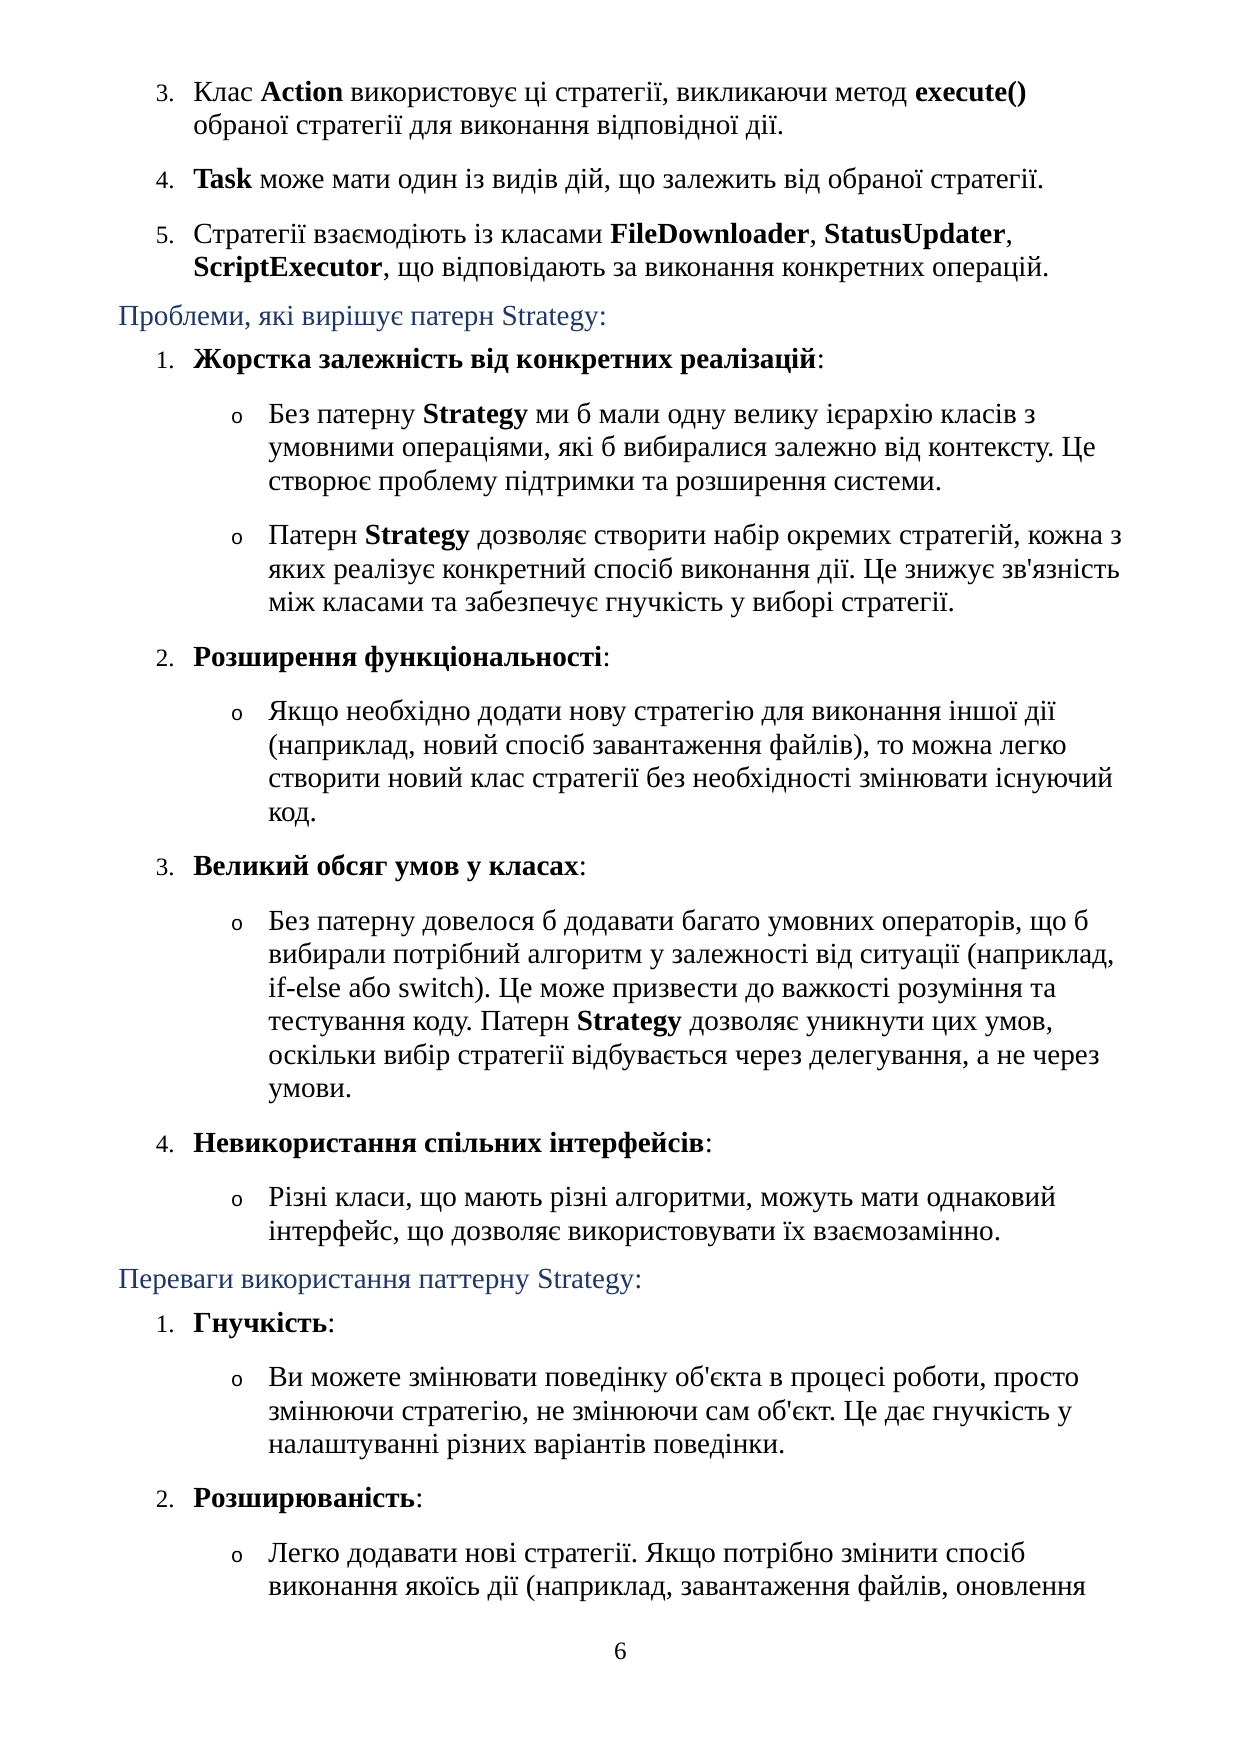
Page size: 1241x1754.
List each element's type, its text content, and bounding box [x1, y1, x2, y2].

list Якщо необхідно додати нову стратегію для виконання іншої дії (наприклад, новий спосіб завантаження файлів), то можна легко створити новий клас стратегії без необхідності змінювати існуючий код. [231, 693, 1122, 827]
list Невикористання спільних інтерфейсів: [156, 1125, 1122, 1158]
list Легко додавати нові стратегії. Якщо потрібно змінити спосіб виконання якоїсь дії (наприклад, завантаження файлів, оновлення [231, 1535, 1122, 1602]
list Різні класи, що мають різні алгоритми, можуть мати однаковий інтерфейс, що дозволяє використовувати їх взаємозамінно. [231, 1179, 1122, 1246]
list Клас Action використовує ці стратегії, викликаючи метод execute() обраної стратегії для виконання відповідної дії. [156, 74, 1122, 141]
list Без патерну довелося б додавати багато умовних операторів, що б вибирали потрібний алгоритм у залежності від ситуації (наприклад, if-else або switch). Це може призвести до важкості розуміння та тестування коду. Патерн Strategy дозволяє уникнути цих умов, оскільки вибір стратегії відбувається через делегування, а не через умови. [231, 903, 1122, 1104]
list Без патерну Strategy ми б мали одну велику ієрархію класів з умовними операціями, які б вибиралися залежно від контексту. Це створює проблему підтримки та розширення системи. [231, 396, 1122, 497]
list Task може мати один із видів дій, що залежить від обраної стратегії. [156, 162, 1122, 195]
list Ви можете змінювати поведінку об'єкта в процесі роботи, просто змінюючи стратегію, не змінюючи сам об'єкт. Це дає гнучкість у налаштуванні різних варіантів поведінки. [231, 1359, 1122, 1460]
list Розширення функціональності: [156, 639, 1122, 672]
list Патерн Strategy дозволяє створити набір окремих стратегій, кожна з яких реалізує конкретний спосіб виконання дії. Це знижує зв'язність між класами та забезпечує гнучкість у виборі стратегії. [231, 517, 1122, 618]
list Стратегії взаємодіють із класами FileDownloader, StatusUpdater, ScriptExecutor, що відповідають за виконання конкретних операцій. [156, 216, 1122, 283]
list Жорстка залежність від конкретних реалізацій: [156, 342, 1122, 375]
subtitle Проблеми, які вирішує патерн Strategy: [118, 298, 1122, 331]
list Гнучкість: [156, 1305, 1122, 1338]
list Великий обсяг умов у класах: [156, 848, 1122, 882]
subtitle Переваги використання паттерну Strategy: [118, 1261, 1122, 1294]
list Розширюваність: [156, 1481, 1122, 1514]
